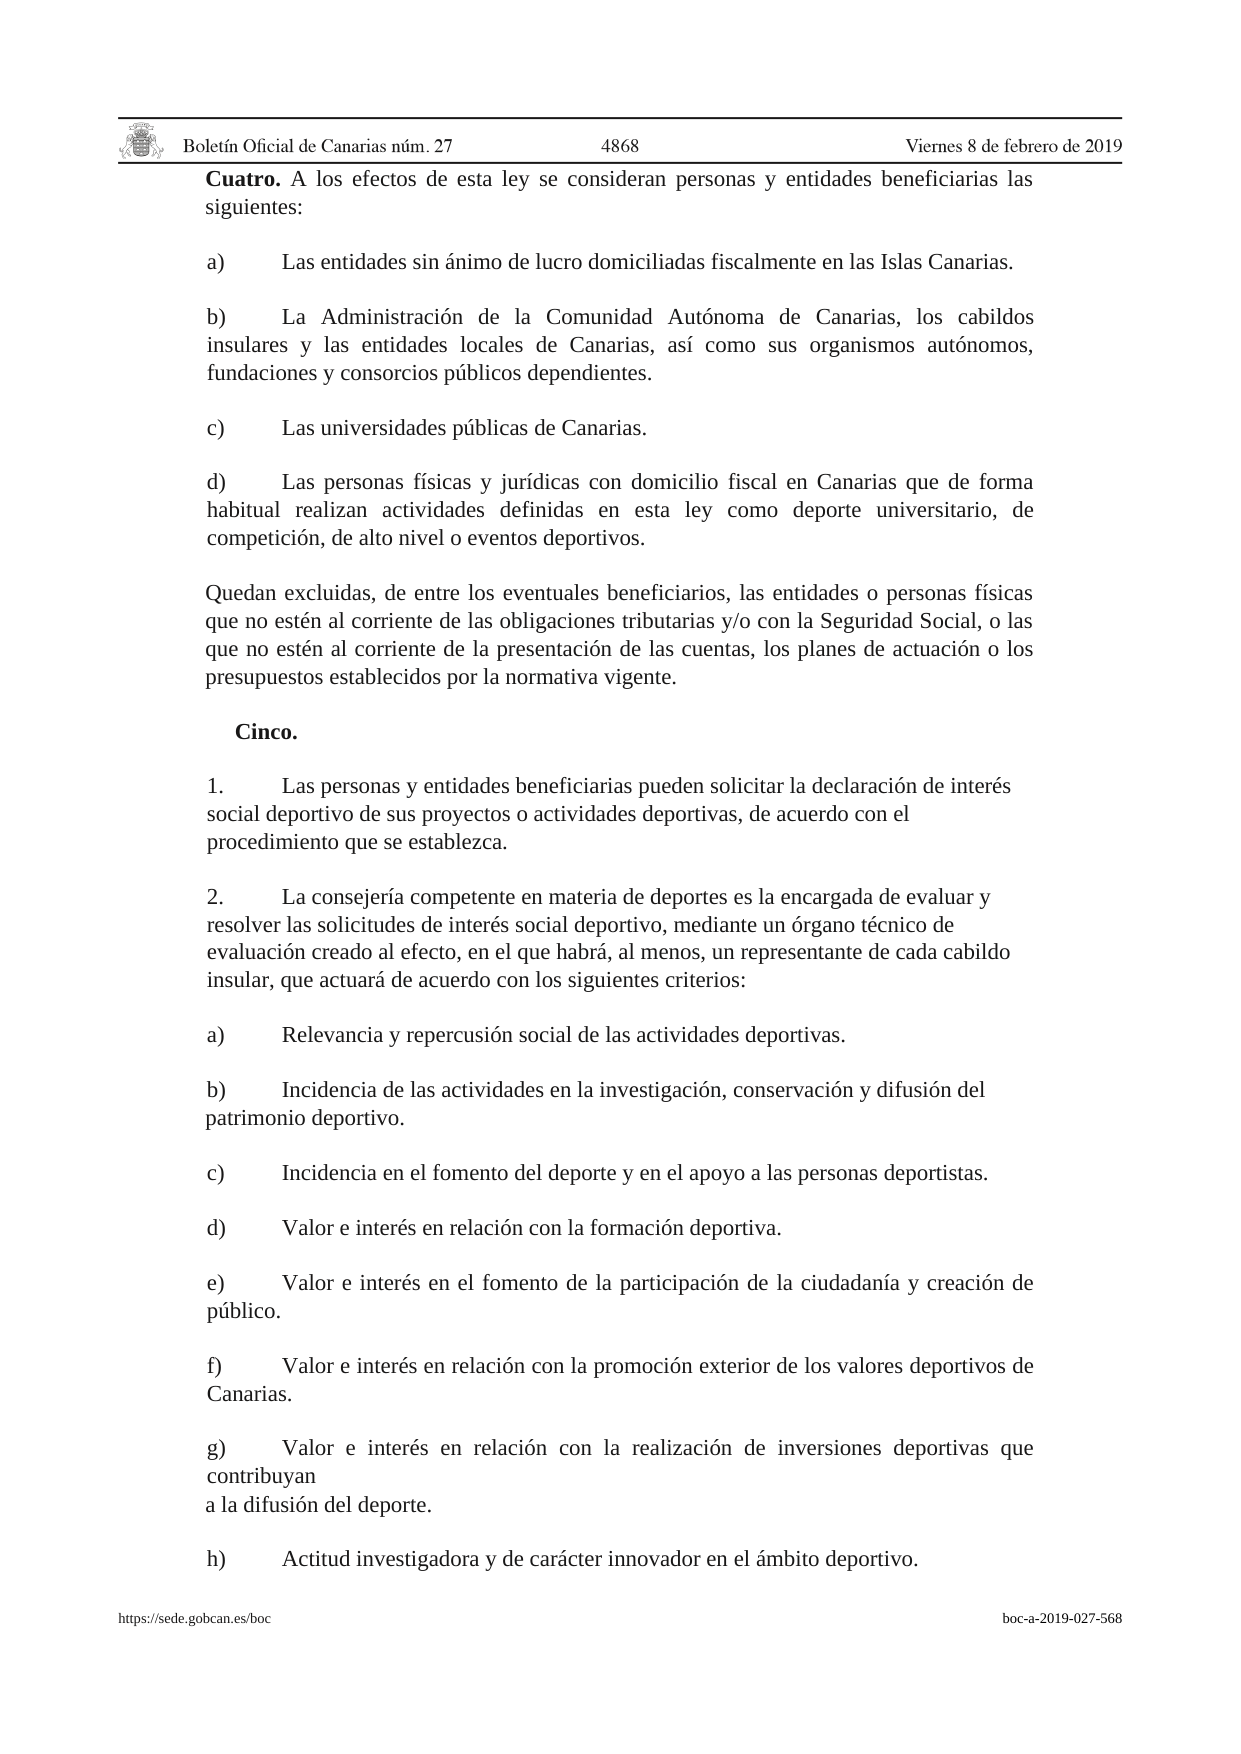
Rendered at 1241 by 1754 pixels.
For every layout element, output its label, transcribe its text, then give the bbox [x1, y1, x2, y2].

text a la difusión del deporte. [205, 1491, 1035, 1517]
list Incidencia en el fomento del deporte y en el apoyo a las personas deportistas. [207, 1159, 1035, 1185]
list Incidencia de las actividades en la investigación, conservación y difusión del [207, 1076, 1035, 1102]
list Valor e interés en relación con la realización de inversiones deportivas que contribuyan [207, 1434, 1035, 1489]
text Quedan excluidas, de entre los eventuales beneficiarios, las entidades o personas físicas que no estén al corriente de las obligaciones tributarias y/o con la Seguridad Social, o las que no estén al corriente de la presentación de las cuentas, los planes de actuación o los presupuestos establecidos por la normativa vigente. [205, 579, 1035, 689]
list Relevancia y repercusión social de las actividades deportivas. [207, 1021, 1035, 1047]
list Las personas y entidades beneficiarias pueden solicitar la declaración de interés social deportivo de sus proyectos o actividades deportivas, de acuerdo con el procedimiento que se establezca. [207, 772, 1043, 855]
list Las universidades públicas de Canarias. [207, 413, 1035, 440]
list Valor e interés en el fomento de la participación de la ciudadanía y creación de público. [207, 1269, 1035, 1323]
list Valor e interés en relación con la promoción exterior de los valores deportivos de Canarias. [207, 1352, 1035, 1406]
text Cinco. [234, 718, 1062, 744]
list La Administración de la Comunidad Autónoma de Canarias, los cabildos insulares y las entidades locales de Canarias, así como sus organismos autónomos, fundaciones y consorcios públicos dependientes. [207, 303, 1035, 385]
list Valor e interés en relación con la formación deportiva. [207, 1214, 1035, 1240]
text Cuatro. A los efectos de esta ley se consideran personas y entidades beneficiarias las siguientes: [205, 164, 1035, 219]
list Las entidades sin ánimo de lucro domiciliadas fiscalmente en las Islas Canarias. [207, 248, 1035, 274]
text patrimonio deportivo. [205, 1104, 1035, 1131]
text [205, 144, 1035, 161]
list La consejería competente en materia de deportes es la encargada de evaluar y resolver las solicitudes de interés social deportivo, mediante un órgano técnico de evaluación creado al efecto, en el que habrá, al menos, un representante de cada cabildo insular, que actuará de acuerdo con los siguientes criterios: [207, 883, 1043, 992]
list Las personas físicas y jurídicas con domicilio fiscal en Canarias que de forma habitual realizan actividades definidas en esta ley como deporte universitario, de competición, de alto nivel o eventos deportivos. [207, 468, 1035, 551]
list Actitud investigadora y de carácter innovador en el ámbito deportivo. [207, 1546, 1035, 1572]
